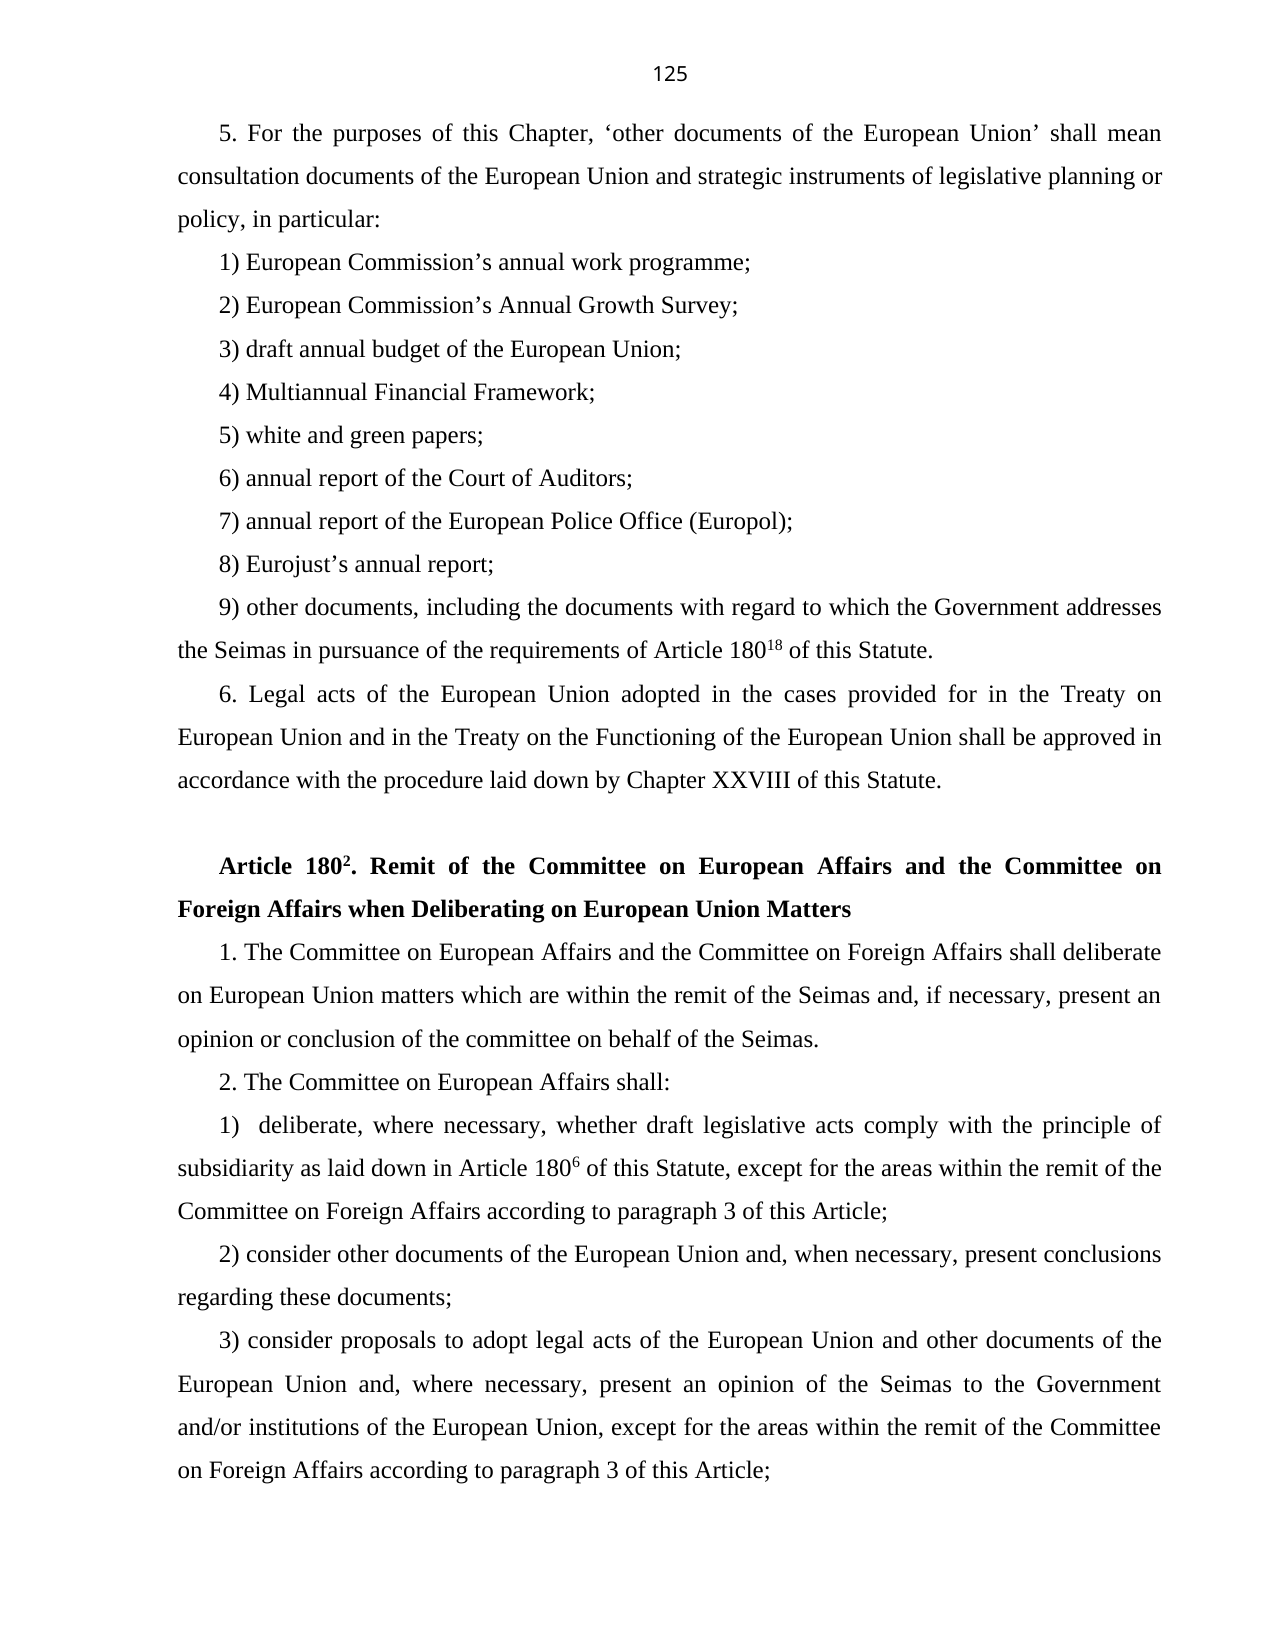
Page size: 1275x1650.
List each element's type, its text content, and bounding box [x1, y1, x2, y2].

text 2) European Commission’s Annual Growth Survey; [177, 291, 1163, 319]
text 3) consider proposals to adopt legal acts of the European Union and other documents of the European Union and, where necessary, present an opinion of the Seimas to the Government and/or institutions of the European Union, except for the areas within the remit of the Committee on Foreign Affairs according to paragraph 3 of this Article; [177, 1326, 1163, 1484]
text 2. The Committee on European Affairs shall: [177, 1067, 1163, 1096]
text 5. For the purposes of this Chapter, ‘other documents of the European Union’ shall mean consultation documents of the European Union and strategic instruments of legislative planning or policy, in particular: [177, 118, 1163, 233]
text 1) deliberate, where necessary, whether draft legislative acts comply with the principle of subsidiarity as laid down in Article 1806 of this Statute, except for the areas within the remit of the Committee on Foreign Affairs according to paragraph 3 of this Article; [177, 1110, 1163, 1225]
text 8) Eurojust’s annual report; [177, 549, 1163, 578]
text 6) annual report of the Court of Auditors; [177, 463, 1163, 492]
text 3) draft annual budget of the European Union; [177, 334, 1163, 362]
text 4) Multiannual Financial Framework; [177, 377, 1163, 406]
text 7) annual report of the European Police Office (Europol); [177, 506, 1163, 535]
text 1. The Committee on European Affairs and the Committee on Foreign Affairs shall deliberate on European Union matters which are within the remit of the Seimas and, if necessary, present an opinion or conclusion of the committee on behalf of the Seimas. [177, 937, 1163, 1052]
text 9) other documents, including the documents with regard to which the Government addresses the Seimas in pursuance of the requirements of Article 18018 of this Statute. [177, 592, 1163, 664]
text 2) consider other documents of the European Union and, when necessary, present conclusions regarding these documents; [177, 1239, 1163, 1311]
text 5) white and green papers; [177, 420, 1163, 449]
text Article 1802. Remit of the Committee on European Affairs and the Committee on Foreign Affairs when Deliberating on European Union Matters [177, 851, 1163, 923]
text 1) European Commission’s annual work programme; [177, 247, 1163, 276]
text 6. Legal acts of the European Union adopted in the cases provided for in the Treaty on European Union and in the Treaty on the Functioning of the European Union shall be approved in accordance with the procedure laid down by Chapter XXVIII of this Statute. [177, 679, 1163, 794]
